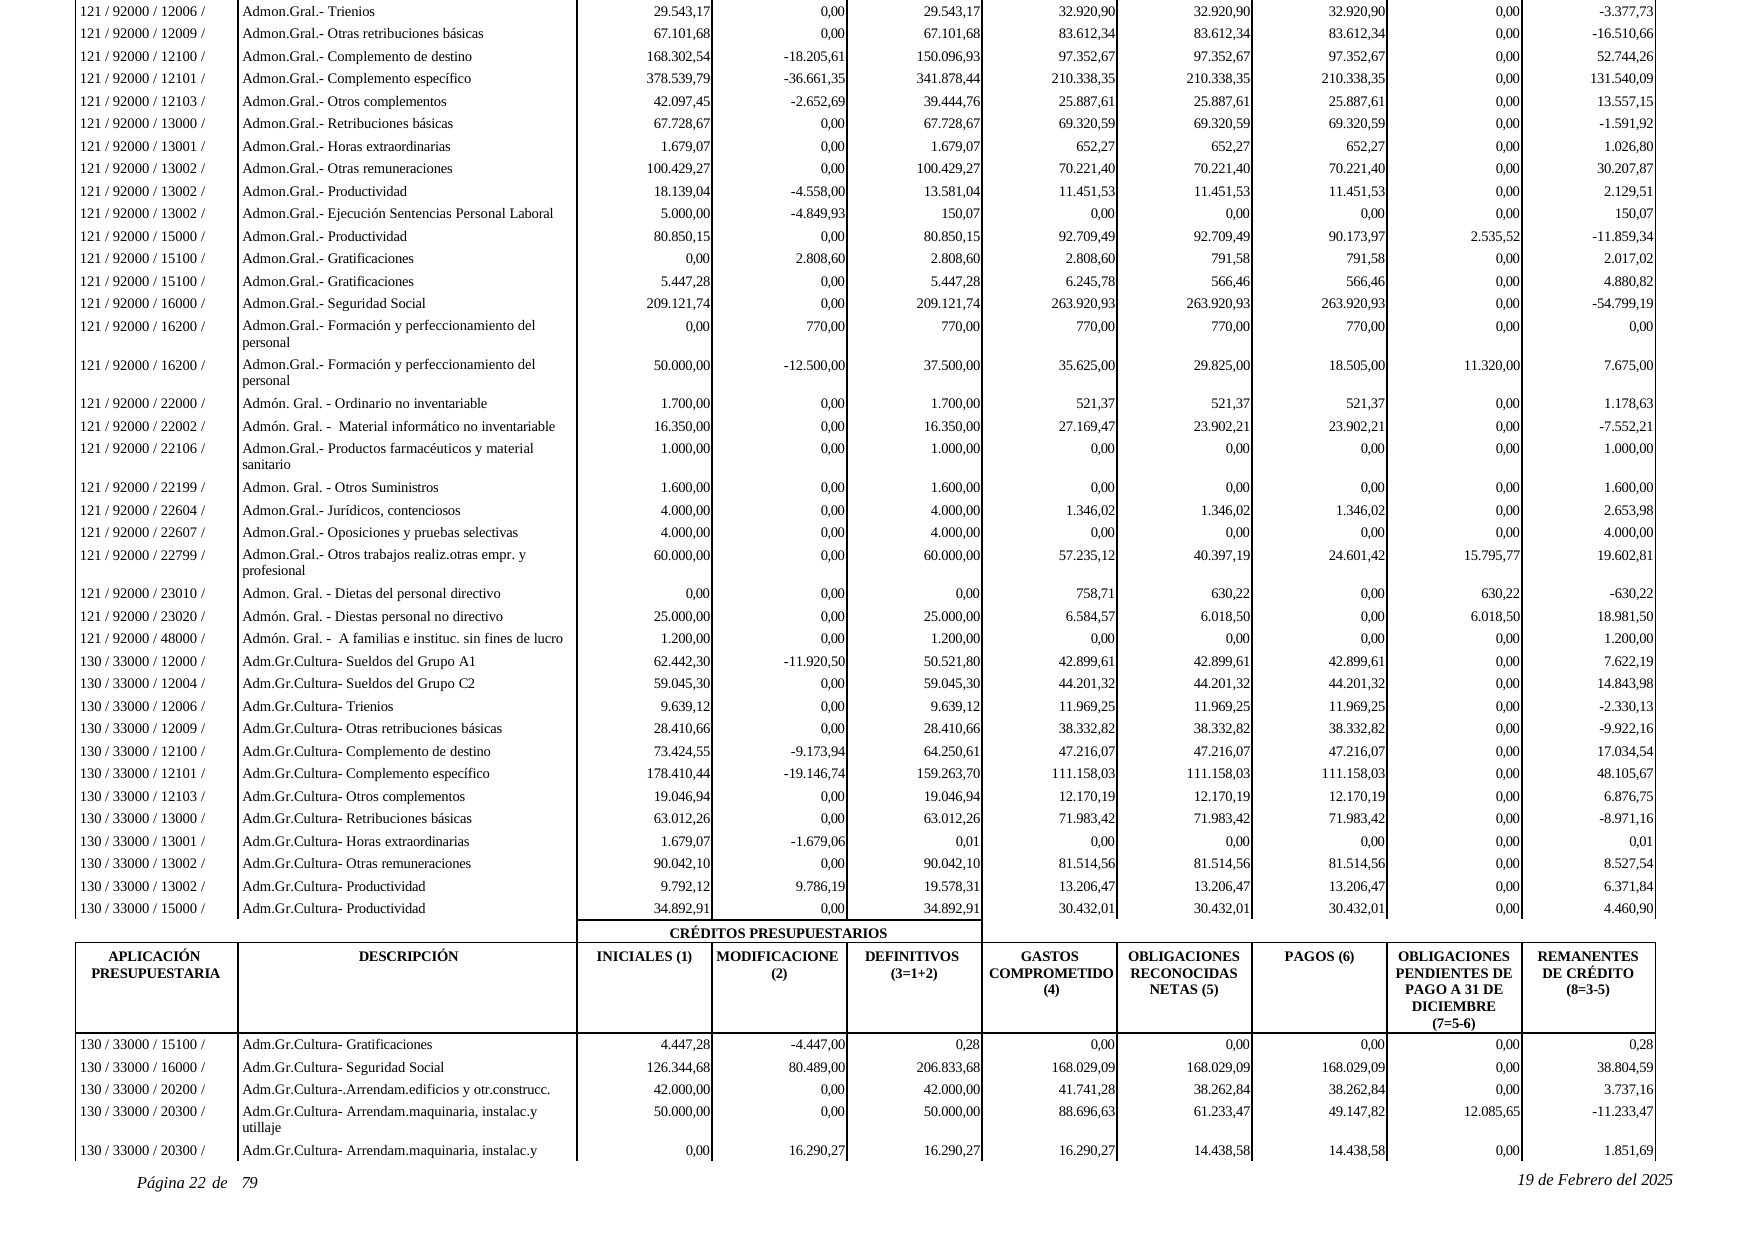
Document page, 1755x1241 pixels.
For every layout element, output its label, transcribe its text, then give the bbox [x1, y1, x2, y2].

table_cell 49.147,82 [1253, 1101, 1386, 1139]
table_cell 64.250,61 [848, 740, 981, 762]
table_cell 0,00 [713, 438, 846, 476]
table_cell 1.700,00 [578, 393, 711, 415]
table_cell 0,00 [1388, 763, 1521, 785]
table_cell 35.625,00 [983, 354, 1116, 392]
table_cell 0,00 [713, 1078, 846, 1101]
table_cell 81.514,56 [1118, 853, 1251, 875]
table_cell 6.018,50 [1388, 605, 1521, 627]
table_cell 30.432,01 [1118, 898, 1251, 919]
table_cell 1.679,07 [848, 135, 981, 157]
table_cell 80.489,00 [713, 1055, 846, 1078]
table_cell 29.543,17 [848, 0, 981, 22]
table_cell 97.352,67 [1118, 45, 1251, 67]
table_cell 8.527,54 [1523, 853, 1655, 875]
table_cell 0,00 [1118, 476, 1251, 499]
table_cell 150.096,93 [848, 45, 981, 67]
table_cell 0,00 [1253, 605, 1386, 627]
table_cell Adm.Gr.Cultura- Retribuciones básicas [239, 808, 576, 830]
table_cell 25.887,61 [983, 90, 1116, 112]
table_cell 12.170,19 [983, 785, 1116, 807]
table_cell 0,00 [713, 476, 846, 499]
table_cell -16.510,66 [1523, 23, 1655, 45]
table_cell REMANENTES DE CRÉDITO (8=3-5) [1523, 943, 1655, 1032]
table_cell 130 / 33000 / 12103 / [76, 785, 237, 807]
table_cell 12.170,19 [1253, 785, 1386, 807]
table_cell 121 / 92000 / 16200 / [76, 315, 237, 354]
table_cell 150,07 [1523, 203, 1655, 225]
table_cell Admón. Gral. - Ordinario no inventariable [239, 393, 576, 415]
table_cell 4.000,00 [848, 521, 981, 544]
table_cell 92.709,49 [1118, 225, 1251, 247]
table_cell 60.000,00 [578, 544, 711, 582]
table_cell 11.320,00 [1388, 354, 1521, 392]
table_cell 130 / 33000 / 12006 / [76, 695, 237, 717]
table_cell 16.290,27 [713, 1140, 846, 1161]
table_cell 1.000,00 [578, 438, 711, 476]
table_cell 1.600,00 [1523, 476, 1655, 499]
table_cell 126.344,68 [578, 1055, 711, 1078]
table_cell 0,00 [1388, 23, 1521, 45]
table_cell 16.290,27 [848, 1140, 981, 1161]
table_cell 44.201,32 [1118, 673, 1251, 695]
table_cell 0,00 [1388, 45, 1521, 67]
table_cell 37.500,00 [848, 354, 981, 392]
table_cell 73.424,55 [578, 740, 711, 762]
table_cell 6.876,75 [1523, 785, 1655, 807]
table_cell 34.892,91 [848, 898, 981, 919]
table_cell 0,00 [713, 605, 846, 627]
table_cell 48.105,67 [1523, 763, 1655, 785]
table_cell 1.600,00 [848, 476, 981, 499]
table_cell 130 / 33000 / 15000 / [76, 898, 237, 919]
table_cell 0,00 [1253, 476, 1386, 499]
table_cell 47.216,07 [1253, 740, 1386, 762]
table_cell -11.920,50 [713, 650, 846, 672]
table_cell 0,00 [983, 521, 1116, 544]
table_cell 130 / 33000 / 12101 / [76, 763, 237, 785]
table_cell 0,00 [713, 1101, 846, 1139]
table_cell 50.000,00 [578, 1101, 711, 1139]
table_cell 130 / 33000 / 13000 / [76, 808, 237, 830]
table_cell 0,00 [1118, 1034, 1251, 1055]
table_cell -8.971,16 [1523, 808, 1655, 830]
table_cell 13.557,15 [1523, 90, 1655, 112]
table_cell Admon.Gral.- Complemento de destino [239, 45, 576, 67]
table_cell 130 / 33000 / 13002 / [76, 875, 237, 897]
table_cell 130 / 33000 / 12009 / [76, 718, 237, 740]
table_cell 130 / 33000 / 20300 / [76, 1140, 237, 1161]
table_cell 0,00 [713, 415, 846, 437]
table_cell 0,00 [1253, 203, 1386, 225]
table_cell Adm.Gr.Cultura- Complemento de destino [239, 740, 576, 762]
table_cell 11.451,53 [1118, 180, 1251, 202]
table_cell 0,00 [1388, 135, 1521, 157]
table_cell 61.233,47 [1118, 1101, 1251, 1139]
table_cell 9.792,12 [578, 875, 711, 897]
table_cell 25.000,00 [578, 605, 711, 627]
table_cell 0,00 [1388, 628, 1521, 650]
table_cell 38.804,59 [1523, 1055, 1655, 1078]
table_cell 121 / 92000 / 22002 / [76, 415, 237, 437]
table_cell 1.178,63 [1523, 393, 1655, 415]
table_cell 27.169,47 [983, 415, 1116, 437]
table_cell 121 / 92000 / 12101 / [76, 68, 237, 90]
table_cell 32.920,90 [1118, 0, 1251, 22]
table_cell 50.000,00 [848, 1101, 981, 1139]
table_cell 566,46 [1253, 270, 1386, 292]
table_cell 0,00 [713, 393, 846, 415]
table_cell 121 / 92000 / 23020 / [76, 605, 237, 627]
table_cell 29.543,17 [578, 0, 711, 22]
table_cell 521,37 [1253, 393, 1386, 415]
table_cell Adm.Gr.Cultura- Horas extraordinarias [239, 830, 576, 852]
table_cell Admon.Gral.- Productividad [239, 225, 576, 247]
table_cell 0,00 [1388, 785, 1521, 807]
table_cell 23.902,21 [1253, 415, 1386, 437]
table_cell 81.514,56 [1253, 853, 1386, 875]
table_cell 0,00 [713, 718, 846, 740]
table_cell 121 / 92000 / 22799 / [76, 544, 237, 582]
table_cell 0,00 [713, 785, 846, 807]
table_cell 4.447,28 [578, 1034, 711, 1055]
table_cell 70.221,40 [1118, 158, 1251, 180]
table_cell 83.612,34 [1253, 23, 1386, 45]
table_cell 67.728,67 [578, 113, 711, 135]
table_cell 11.969,25 [1253, 695, 1386, 717]
table_cell 0,00 [1253, 628, 1386, 650]
table_cell 7.675,00 [1523, 354, 1655, 392]
table_cell 130 / 33000 / 16000 / [76, 1055, 237, 1078]
table_cell 0,00 [1388, 293, 1521, 315]
table_cell 16.350,00 [578, 415, 711, 437]
table_cell 791,58 [1253, 248, 1386, 270]
table_cell -11.233,47 [1523, 1101, 1655, 1139]
table_cell 0,00 [1388, 521, 1521, 544]
table_cell -7.552,21 [1523, 415, 1655, 437]
table_cell 5.000,00 [578, 203, 711, 225]
table_cell 566,46 [1118, 270, 1251, 292]
table_cell 28.410,66 [578, 718, 711, 740]
table_cell 70.221,40 [983, 158, 1116, 180]
table_cell 121 / 92000 / 13002 / [76, 180, 237, 202]
table_cell 38.332,82 [1118, 718, 1251, 740]
table_cell 25.887,61 [1118, 90, 1251, 112]
table_cell 130 / 33000 / 12004 / [76, 673, 237, 695]
table_cell 0,28 [848, 1034, 981, 1055]
table_cell 50.000,00 [578, 354, 711, 392]
table_cell 18.505,00 [1253, 354, 1386, 392]
table_cell PAGOS (6) [1253, 943, 1386, 1032]
table_cell 90.173,97 [1253, 225, 1386, 247]
table_cell 9.639,12 [848, 695, 981, 717]
table_cell 0,00 [713, 23, 846, 45]
table_cell 130 / 33000 / 13001 / [76, 830, 237, 852]
table_cell 630,22 [1388, 583, 1521, 605]
table_cell 6.018,50 [1118, 605, 1251, 627]
table_cell 19.602,81 [1523, 544, 1655, 582]
table_cell 13.206,47 [1253, 875, 1386, 897]
table_cell 0,00 [1388, 203, 1521, 225]
table_cell 0,00 [1388, 898, 1521, 919]
table_cell 4.000,00 [848, 499, 981, 521]
table_cell 32.920,90 [983, 0, 1116, 22]
table_cell Admon.Gral.- Productividad [239, 180, 576, 202]
table_cell DESCRIPCIÓN [239, 943, 576, 1032]
table_cell 12.085,65 [1388, 1101, 1521, 1139]
table_cell 0,00 [578, 583, 711, 605]
table_cell 32.920,90 [1253, 0, 1386, 22]
table_cell 67.101,68 [578, 23, 711, 45]
table_cell 0,00 [1388, 650, 1521, 672]
table_cell 0,00 [578, 1140, 711, 1161]
table_cell 97.352,67 [983, 45, 1116, 67]
table_cell 1.700,00 [848, 393, 981, 415]
table_header CRÉDITOS PRESUPUESTARIOS [578, 921, 981, 942]
table_cell 40.397,19 [1118, 544, 1251, 582]
table_cell 71.983,42 [1253, 808, 1386, 830]
table_cell 71.983,42 [1118, 808, 1251, 830]
table_cell 168.029,09 [1118, 1055, 1251, 1078]
table_cell 1.346,02 [1253, 499, 1386, 521]
table_cell -36.661,35 [713, 68, 846, 90]
table_cell 206.833,68 [848, 1055, 981, 1078]
table_cell 11.451,53 [1253, 180, 1386, 202]
table_cell 1.346,02 [1118, 499, 1251, 521]
table_cell 791,58 [1118, 248, 1251, 270]
table_cell 16.290,27 [983, 1140, 1116, 1161]
table_cell 121 / 92000 / 13000 / [76, 113, 237, 135]
table_cell 168.302,54 [578, 45, 711, 67]
table_cell 25.887,61 [1253, 90, 1386, 112]
table_cell 0,28 [1523, 1034, 1655, 1055]
table_cell 0,00 [713, 293, 846, 315]
table_cell Admón. Gral. - A familias e instituc. sin fines de lucro [239, 628, 576, 650]
table_cell 121 / 92000 / 15100 / [76, 270, 237, 292]
table_cell 71.983,42 [983, 808, 1116, 830]
table_cell 121 / 92000 / 22607 / [76, 521, 237, 544]
table_cell Admon.Gral.- Seguridad Social [239, 293, 576, 315]
table_cell 16.350,00 [848, 415, 981, 437]
table_cell 770,00 [1118, 315, 1251, 354]
table_cell -1.679,06 [713, 830, 846, 852]
table_cell 0,00 [713, 695, 846, 717]
table_cell 59.045,30 [848, 673, 981, 695]
table_cell 121 / 92000 / 48000 / [76, 628, 237, 650]
table_cell 4.000,00 [578, 499, 711, 521]
table_cell 770,00 [983, 315, 1116, 354]
table_cell 6.584,57 [983, 605, 1116, 627]
table_cell Admon.Gral.- Formación y perfeccionamiento del personal [239, 315, 576, 354]
table_cell Adm.Gr.Cultura- Sueldos del Grupo A1 [239, 650, 576, 672]
table_cell 1.200,00 [1523, 628, 1655, 650]
table_cell 263.920,93 [1253, 293, 1386, 315]
table_cell 121 / 92000 / 23010 / [76, 583, 237, 605]
table_cell OBLIGACIONES RECONOCIDAS NETAS (5) [1118, 943, 1251, 1032]
table_cell 0,00 [1388, 476, 1521, 499]
table_cell 0,00 [1388, 830, 1521, 852]
table_cell 770,00 [1253, 315, 1386, 354]
table_cell Admon.Gral.- Complemento específico [239, 68, 576, 90]
table_cell 0,00 [1253, 583, 1386, 605]
table_cell 30.432,01 [983, 898, 1116, 919]
table_header [983, 919, 1655, 942]
table_cell 62.442,30 [578, 650, 711, 672]
table_cell 83.612,34 [1118, 23, 1251, 45]
table_cell Adm.Gr.Cultura- Trienios [239, 695, 576, 717]
table_cell Admon.Gral.- Gratificaciones [239, 248, 576, 270]
table_cell 0,00 [1388, 1140, 1521, 1161]
table_cell 90.042,10 [848, 853, 981, 875]
table_cell 25.000,00 [848, 605, 981, 627]
table_cell INICIALES (1) [578, 943, 711, 1032]
table_cell 0,00 [1118, 438, 1251, 476]
table_cell 111.158,03 [1118, 763, 1251, 785]
table_cell 121 / 92000 / 22604 / [76, 499, 237, 521]
table_cell 80.850,15 [848, 225, 981, 247]
table_cell 17.034,54 [1523, 740, 1655, 762]
table_cell 52.744,26 [1523, 45, 1655, 67]
table_cell 130 / 33000 / 12000 / [76, 650, 237, 672]
table_cell Admon.Gral.- Formación y perfeccionamiento del personal [239, 354, 576, 392]
table_cell 44.201,32 [1253, 673, 1386, 695]
table_cell 4.000,00 [578, 521, 711, 544]
table_cell Adm.Gr.Cultura- Seguridad Social [239, 1055, 576, 1078]
table_cell 2.653,98 [1523, 499, 1655, 521]
table_cell 121 / 92000 / 13002 / [76, 158, 237, 180]
table_cell 0,00 [713, 499, 846, 521]
table_cell 0,00 [1388, 673, 1521, 695]
table_cell 42.899,61 [983, 650, 1116, 672]
table_cell 23.902,21 [1118, 415, 1251, 437]
table_cell 1.026,80 [1523, 135, 1655, 157]
table_cell 0,00 [713, 583, 846, 605]
table_cell -19.146,74 [713, 763, 846, 785]
table_cell Adm.Gr.Cultura- Sueldos del Grupo C2 [239, 673, 576, 695]
table_cell 0,00 [1388, 695, 1521, 717]
table_cell Adm.Gr.Cultura- Otras remuneraciones [239, 853, 576, 875]
table_cell -4.849,93 [713, 203, 846, 225]
table_cell 69.320,59 [1118, 113, 1251, 135]
table_cell 69.320,59 [983, 113, 1116, 135]
table_cell 1.679,07 [578, 830, 711, 852]
table_cell 0,00 [1388, 808, 1521, 830]
table_cell -3.377,73 [1523, 0, 1655, 22]
table_cell 0,00 [1388, 438, 1521, 476]
table_cell 130 / 33000 / 20200 / [76, 1078, 237, 1101]
table_header [75, 919, 576, 942]
table_cell 0,00 [713, 544, 846, 582]
table_cell 121 / 92000 / 22106 / [76, 438, 237, 476]
table_cell 0,00 [713, 898, 846, 919]
table_cell 0,00 [1388, 158, 1521, 180]
table_cell 1.346,02 [983, 499, 1116, 521]
table_cell Admon.Gral.- Productos farmacéuticos y material sanitario [239, 438, 576, 476]
table_cell 57.235,12 [983, 544, 1116, 582]
table_cell Adm.Gr.Cultura- Gratificaciones [239, 1034, 576, 1055]
table_cell 652,27 [1118, 135, 1251, 157]
table_cell 0,00 [848, 583, 981, 605]
table_cell 0,00 [713, 521, 846, 544]
table_cell 0,00 [1388, 415, 1521, 437]
table_cell 209.121,74 [578, 293, 711, 315]
table_cell 0,00 [713, 113, 846, 135]
table_cell -18.205,61 [713, 45, 846, 67]
table_cell 1.679,07 [578, 135, 711, 157]
table_cell -54.799,19 [1523, 293, 1655, 315]
table_cell 209.121,74 [848, 293, 981, 315]
table_cell 24.601,42 [1253, 544, 1386, 582]
table_cell 1.000,00 [1523, 438, 1655, 476]
table_cell 121 / 92000 / 13002 / [76, 203, 237, 225]
table_cell 121 / 92000 / 22199 / [76, 476, 237, 499]
table_cell 67.101,68 [848, 23, 981, 45]
table_cell Admon.Gral.- Jurídicos, contenciosos [239, 499, 576, 521]
table_cell 0,00 [1388, 68, 1521, 90]
table_cell 97.352,67 [1253, 45, 1386, 67]
table_cell 0,00 [1388, 0, 1521, 22]
table_cell -9.922,16 [1523, 718, 1655, 740]
table_cell APLICACIÓN PRESUPUESTARIA [76, 943, 237, 1032]
table_cell 168.029,09 [983, 1055, 1116, 1078]
table_cell 34.892,91 [578, 898, 711, 919]
table_cell 0,00 [578, 248, 711, 270]
table_cell 41.741,28 [983, 1078, 1116, 1101]
table_cell 9.786,19 [713, 875, 846, 897]
table_cell 30.207,87 [1523, 158, 1655, 180]
table_cell 0,00 [713, 853, 846, 875]
table_cell -12.500,00 [713, 354, 846, 392]
table_cell -4.447,00 [713, 1034, 846, 1055]
table_cell 47.216,07 [983, 740, 1116, 762]
table_cell 9.639,12 [578, 695, 711, 717]
table_cell 60.000,00 [848, 544, 981, 582]
table_cell 0,00 [983, 476, 1116, 499]
table_cell Admon.Gral.- Gratificaciones [239, 270, 576, 292]
table_cell 0,00 [713, 0, 846, 22]
table_cell Adm.Gr.Cultura- Productividad [239, 875, 576, 897]
table_cell 2.808,60 [713, 248, 846, 270]
table_cell 0,00 [1388, 180, 1521, 202]
table_cell 2.535,52 [1388, 225, 1521, 247]
table_cell 0,00 [983, 628, 1116, 650]
table_cell 14.438,58 [1253, 1140, 1386, 1161]
table_cell 0,00 [1253, 830, 1386, 852]
table_cell 70.221,40 [1253, 158, 1386, 180]
table_cell 39.444,76 [848, 90, 981, 112]
table_cell 47.216,07 [1118, 740, 1251, 762]
table_cell 13.581,04 [848, 180, 981, 202]
table_cell Adm.Gr.Cultura- Complemento específico [239, 763, 576, 785]
table_cell 130 / 33000 / 13002 / [76, 853, 237, 875]
table_cell -2.330,13 [1523, 695, 1655, 717]
table_cell 652,27 [983, 135, 1116, 157]
table_cell Admon.Gral.- Retribuciones básicas [239, 113, 576, 135]
table_cell Admon.Gral.- Oposiciones y pruebas selectivas [239, 521, 576, 544]
table_cell Adm.Gr.Cultura- Otros complementos [239, 785, 576, 807]
table_cell 0,00 [578, 315, 711, 354]
table_cell 2.129,51 [1523, 180, 1655, 202]
table_cell 19.046,94 [578, 785, 711, 807]
table_cell 0,00 [983, 438, 1116, 476]
table_cell 521,37 [983, 393, 1116, 415]
table_cell 121 / 92000 / 15100 / [76, 248, 237, 270]
table_cell 0,00 [1118, 830, 1251, 852]
table_cell Admon.Gral.- Otros complementos [239, 90, 576, 112]
table_cell 6.245,78 [983, 270, 1116, 292]
table_cell Adm.Gr.Cultura- Otras retribuciones básicas [239, 718, 576, 740]
table_cell 630,22 [1118, 583, 1251, 605]
table_cell 0,00 [1388, 113, 1521, 135]
table_cell 210.338,35 [1118, 68, 1251, 90]
table_cell 0,00 [713, 225, 846, 247]
table_cell Admon. Gral. - Dietas del personal directivo [239, 583, 576, 605]
table_cell 1.000,00 [848, 438, 981, 476]
table_cell -630,22 [1523, 583, 1655, 605]
table_cell DEFINITIVOS (3=1+2) [848, 943, 981, 1032]
table_cell 0,00 [983, 203, 1116, 225]
table_cell 0,00 [1388, 1055, 1521, 1078]
table_cell 15.795,77 [1388, 544, 1521, 582]
table_cell 0,00 [1388, 315, 1521, 354]
table_cell 14.843,98 [1523, 673, 1655, 695]
table_cell 59.045,30 [578, 673, 711, 695]
table_cell 0,00 [1253, 1034, 1386, 1055]
table_cell 111.158,03 [1253, 763, 1386, 785]
table_cell 121 / 92000 / 12006 / [76, 0, 237, 22]
table_cell 92.709,49 [983, 225, 1116, 247]
table_cell 150,07 [848, 203, 981, 225]
table_cell -11.859,34 [1523, 225, 1655, 247]
table_cell 121 / 92000 / 15000 / [76, 225, 237, 247]
table_cell 100.429,27 [848, 158, 981, 180]
table_cell 0,00 [1388, 853, 1521, 875]
table_cell 121 / 92000 / 16000 / [76, 293, 237, 315]
table_cell Adm.Gr.Cultura- Productividad [239, 898, 576, 919]
table_cell 67.728,67 [848, 113, 981, 135]
table_cell 0,00 [1388, 90, 1521, 112]
table_cell 0,00 [1388, 393, 1521, 415]
table_cell Admon.Gral.- Otras remuneraciones [239, 158, 576, 180]
table_cell 13.206,47 [983, 875, 1116, 897]
table_cell 42.000,00 [848, 1078, 981, 1101]
table_cell 2.808,60 [983, 248, 1116, 270]
table_cell 63.012,26 [848, 808, 981, 830]
table_cell 28.410,66 [848, 718, 981, 740]
table_cell 0,00 [713, 270, 846, 292]
table_cell 0,00 [1253, 521, 1386, 544]
table_cell 168.029,09 [1253, 1055, 1386, 1078]
table_cell 0,00 [713, 808, 846, 830]
table_cell GASTOS COMPROMETIDO (4) [983, 943, 1116, 1032]
table_cell 11.969,25 [1118, 695, 1251, 717]
table_cell Admon.Gral.- Ejecución Sentencias Personal Laboral [239, 203, 576, 225]
table_cell 121 / 92000 / 13001 / [76, 135, 237, 157]
table_cell 131.540,09 [1523, 68, 1655, 90]
table_cell 5.447,28 [848, 270, 981, 292]
table_cell 50.521,80 [848, 650, 981, 672]
table_cell 0,00 [1523, 315, 1655, 354]
table_cell 0,00 [713, 673, 846, 695]
table_cell 0,00 [713, 135, 846, 157]
table_cell 758,71 [983, 583, 1116, 605]
table_cell 18.981,50 [1523, 605, 1655, 627]
table_cell Admon.Gral.- Horas extraordinarias [239, 135, 576, 157]
table_cell 210.338,35 [1253, 68, 1386, 90]
table_cell 121 / 92000 / 12103 / [76, 90, 237, 112]
table_cell 2.017,02 [1523, 248, 1655, 270]
table_cell 42.097,45 [578, 90, 711, 112]
table_cell 0,01 [848, 830, 981, 852]
table_cell 0,00 [1388, 718, 1521, 740]
table_cell 341.878,44 [848, 68, 981, 90]
table_cell 29.825,00 [1118, 354, 1251, 392]
table_cell Admon.Gral.- Trienios [239, 0, 576, 22]
table_cell 14.438,58 [1118, 1140, 1251, 1161]
table_cell 0,00 [1388, 740, 1521, 762]
table_cell MODIFICACIONE (2) [713, 943, 846, 1032]
table_cell 2.808,60 [848, 248, 981, 270]
table_cell 0,00 [1253, 438, 1386, 476]
table_cell 7.622,19 [1523, 650, 1655, 672]
table_cell 1.200,00 [578, 628, 711, 650]
table_cell 88.696,63 [983, 1101, 1116, 1139]
table_cell 263.920,93 [983, 293, 1116, 315]
table_cell -1.591,92 [1523, 113, 1655, 135]
table_cell 4.460,90 [1523, 898, 1655, 919]
table_cell 38.262,84 [1118, 1078, 1251, 1101]
table_cell -4.558,00 [713, 180, 846, 202]
table_cell 0,00 [1118, 628, 1251, 650]
table_cell 30.432,01 [1253, 898, 1386, 919]
table_cell 90.042,10 [578, 853, 711, 875]
table_cell 770,00 [713, 315, 846, 354]
table_cell OBLIGACIONES PENDIENTES DE PAGO A 31 DE DICIEMBRE (7=5-6) [1388, 943, 1521, 1032]
table_cell 770,00 [848, 315, 981, 354]
table_cell 159.263,70 [848, 763, 981, 785]
table_cell Admon.Gral.- Otros trabajos realiz.otras empr. y profesional [239, 544, 576, 582]
table_cell 521,37 [1118, 393, 1251, 415]
table_cell 12.170,19 [1118, 785, 1251, 807]
table_cell Adm.Gr.Cultura- Arrendam.maquinaria, instalac.y [239, 1140, 576, 1161]
table_cell 69.320,59 [1253, 113, 1386, 135]
table_cell 0,00 [713, 628, 846, 650]
table_cell 0,00 [1388, 499, 1521, 521]
table_cell 378.539,79 [578, 68, 711, 90]
table_cell 5.447,28 [578, 270, 711, 292]
table_cell 19.578,31 [848, 875, 981, 897]
table_cell 63.012,26 [578, 808, 711, 830]
table_cell 130 / 33000 / 20300 / [76, 1101, 237, 1139]
table_cell 0,00 [1388, 875, 1521, 897]
table_cell Admón. Gral. - Material informático no inventariable [239, 415, 576, 437]
table_cell 3.737,16 [1523, 1078, 1655, 1101]
table_cell 1.600,00 [578, 476, 711, 499]
table_cell 42.899,61 [1253, 650, 1386, 672]
table_cell Adm.Gr.Cultura-.Arrendam.edificios y otr.construcc. [239, 1078, 576, 1101]
table_cell 11.451,53 [983, 180, 1116, 202]
table_cell 130 / 33000 / 12100 / [76, 740, 237, 762]
table_cell 42.000,00 [578, 1078, 711, 1101]
table_cell 0,00 [1118, 203, 1251, 225]
table_cell 1.851,69 [1523, 1140, 1655, 1161]
table_cell 38.262,84 [1253, 1078, 1386, 1101]
table_cell 121 / 92000 / 22000 / [76, 393, 237, 415]
table_cell 18.139,04 [578, 180, 711, 202]
table_cell 121 / 92000 / 12100 / [76, 45, 237, 67]
table_cell 210.338,35 [983, 68, 1116, 90]
table_cell 81.514,56 [983, 853, 1116, 875]
table_cell Admón. Gral. - Diestas personal no directivo [239, 605, 576, 627]
table_cell Admon. Gral. - Otros Suministros [239, 476, 576, 499]
table_cell 0,01 [1523, 830, 1655, 852]
table_cell 652,27 [1253, 135, 1386, 157]
table_cell Admon.Gral.- Otras retribuciones básicas [239, 23, 576, 45]
table_cell 4.880,82 [1523, 270, 1655, 292]
table_cell 38.332,82 [1253, 718, 1386, 740]
table_cell 100.429,27 [578, 158, 711, 180]
table_cell 38.332,82 [983, 718, 1116, 740]
table_cell 263.920,93 [1118, 293, 1251, 315]
table_cell 11.969,25 [983, 695, 1116, 717]
table_cell 0,00 [983, 830, 1116, 852]
table_cell 0,00 [1388, 1034, 1521, 1055]
table_cell 130 / 33000 / 15100 / [76, 1034, 237, 1055]
table_cell 4.000,00 [1523, 521, 1655, 544]
table_cell 6.371,84 [1523, 875, 1655, 897]
table_cell 111.158,03 [983, 763, 1116, 785]
table_cell 1.200,00 [848, 628, 981, 650]
table_cell 44.201,32 [983, 673, 1116, 695]
table_cell 121 / 92000 / 16200 / [76, 354, 237, 392]
table_cell 19.046,94 [848, 785, 981, 807]
table_cell 80.850,15 [578, 225, 711, 247]
table_cell -2.652,69 [713, 90, 846, 112]
table_cell 0,00 [983, 1034, 1116, 1055]
table_cell 42.899,61 [1118, 650, 1251, 672]
table_cell 0,00 [1388, 248, 1521, 270]
table_cell Adm.Gr.Cultura- Arrendam.maquinaria, instalac.y utillaje [239, 1101, 576, 1139]
table_cell 0,00 [713, 158, 846, 180]
table_cell 13.206,47 [1118, 875, 1251, 897]
table_cell 0,00 [1118, 521, 1251, 544]
table_cell 121 / 92000 / 12009 / [76, 23, 237, 45]
table_cell 178.410,44 [578, 763, 711, 785]
table_cell 0,00 [1388, 270, 1521, 292]
table_cell -9.173,94 [713, 740, 846, 762]
table_cell 0,00 [1388, 1078, 1521, 1101]
table_cell 83.612,34 [983, 23, 1116, 45]
